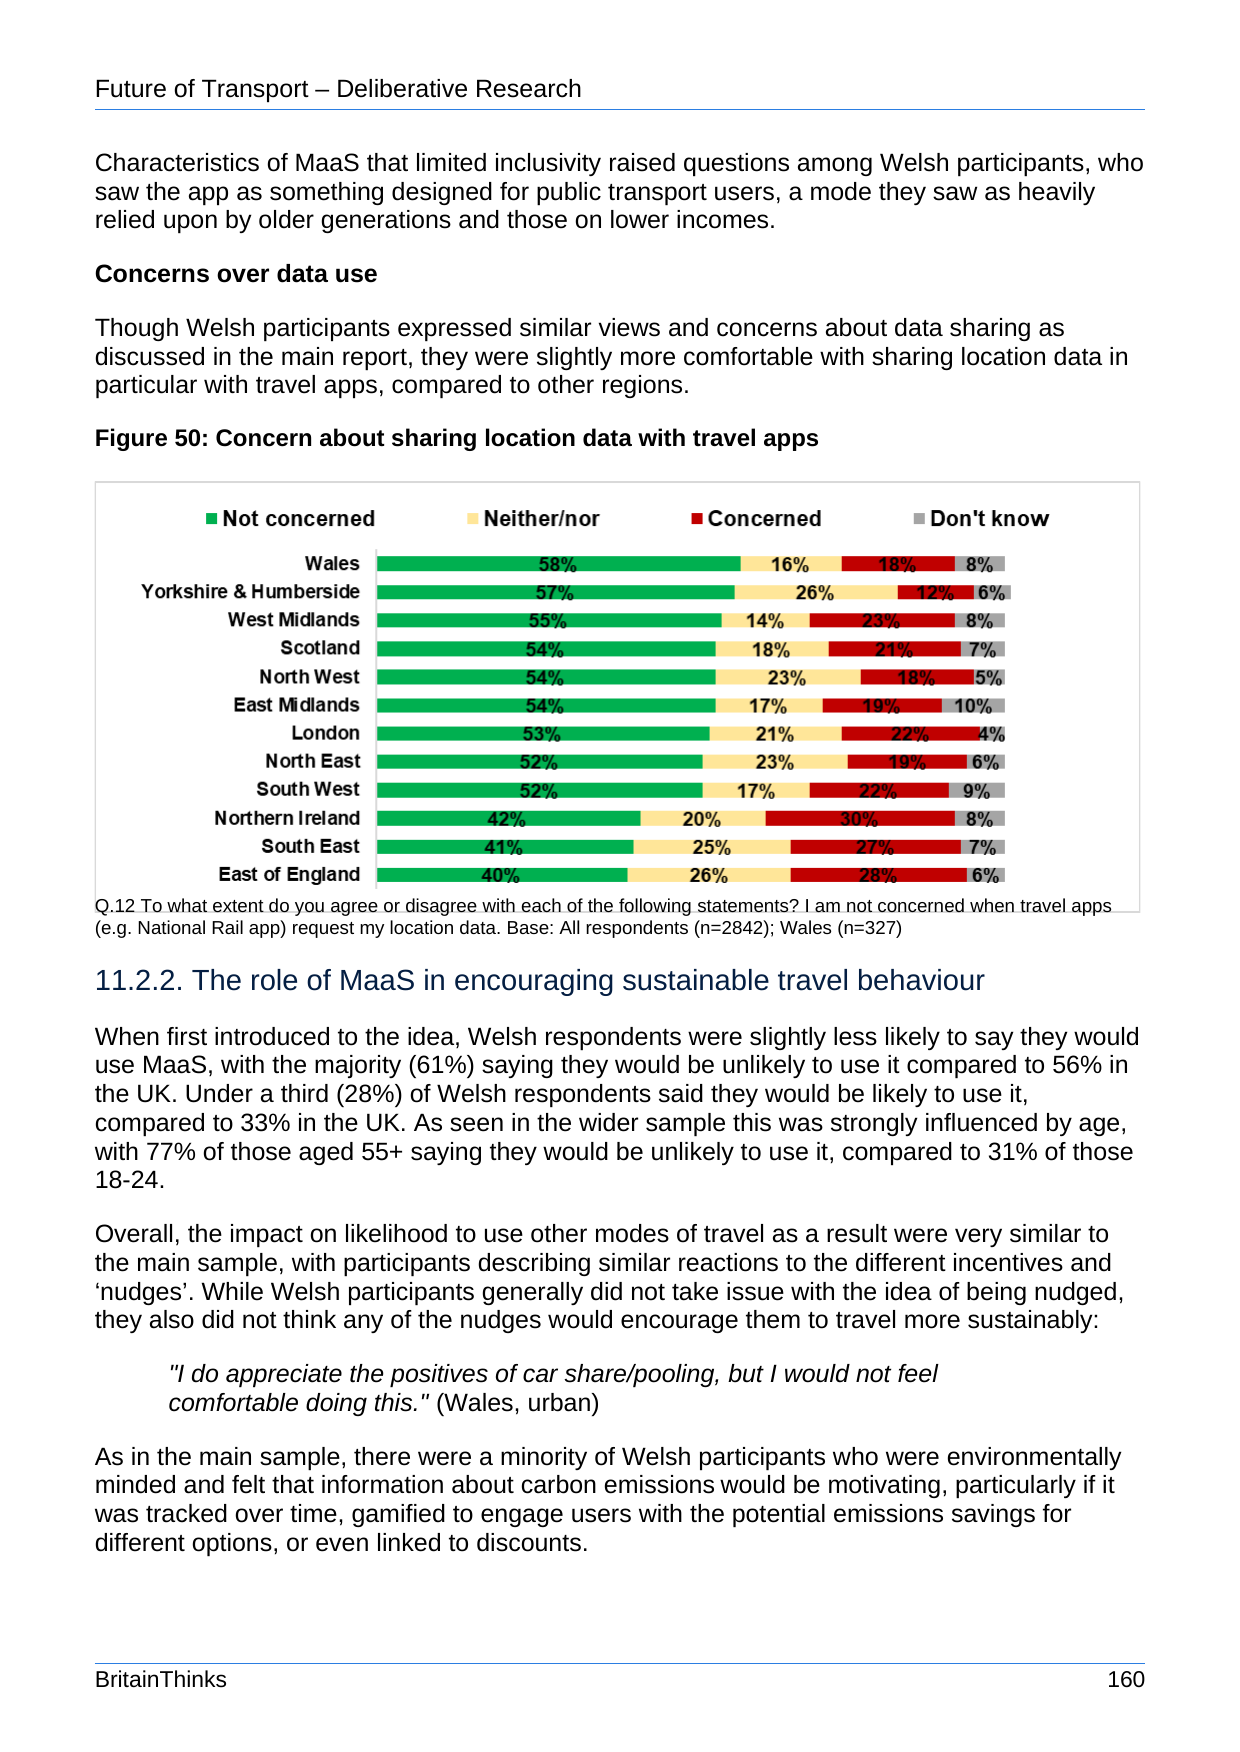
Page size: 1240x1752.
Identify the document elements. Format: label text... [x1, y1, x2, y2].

text Concerns over data use [94, 259, 1145, 288]
text Overall, the impact on likelihood to use other modes of travel as a result were very similar to the main sample, with participants describing similar reactions to the different incentives and ‘nudges’. While Welsh participants generally did not take issue with the idea of being nudged, they also did not think any of the nudges would encourage them to travel more sustainably: [94, 1219, 1145, 1334]
text Q.12 To what extent do you agree or disagree with each of the following statements? I am not concerned when travel apps (e.g. National Rail app) request my location data. Base: All respondents (n=2842); Wales (n=327) [94, 464, 1145, 938]
text Figure 50: Concern about sharing location data with travel apps [94, 424, 1145, 452]
text Though Welsh participants expressed similar views and concerns about data sharing as discussed in the main report, they were slightly more comfortable with sharing location data in particular with travel apps, compared to other regions. [94, 313, 1145, 399]
text As in the main sample, there were a minority of Welsh participants who were environmentally minded and felt that information about carbon emissions would be motivating, particularly if it was tracked over time, gamified to engage users with the potential emissions savings for different options, or even linked to discounts. [94, 1442, 1145, 1557]
text Characteristics of MaaS that limited inclusivity raised questions among Welsh participants, who saw the app as something designed for public transport users, a mode they saw as heavily relied upon by older generations and those on lower incomes. [94, 148, 1145, 234]
text "I do appreciate the positives of car share/pooling, but I would not feel comfortable doing this." (Wales, urban) [168, 1359, 1071, 1417]
subtitle 11.2.2. The role of MaaS in encouraging sustainable travel behaviour [94, 963, 1145, 997]
text When first introduced to the idea, Welsh respondents were slightly less likely to say they would use MaaS, with the majority (61%) saying they would be unlikely to use it compared to 56% in the UK. Under a third (28%) of Welsh respondents said they would be likely to use it, compared to 33% in the UK. As seen in the wider sample this was strongly influenced by age, with 77% of those aged 55+ saying they would be unlikely to use it, compared to 31% of those 18-24. [94, 1022, 1145, 1194]
